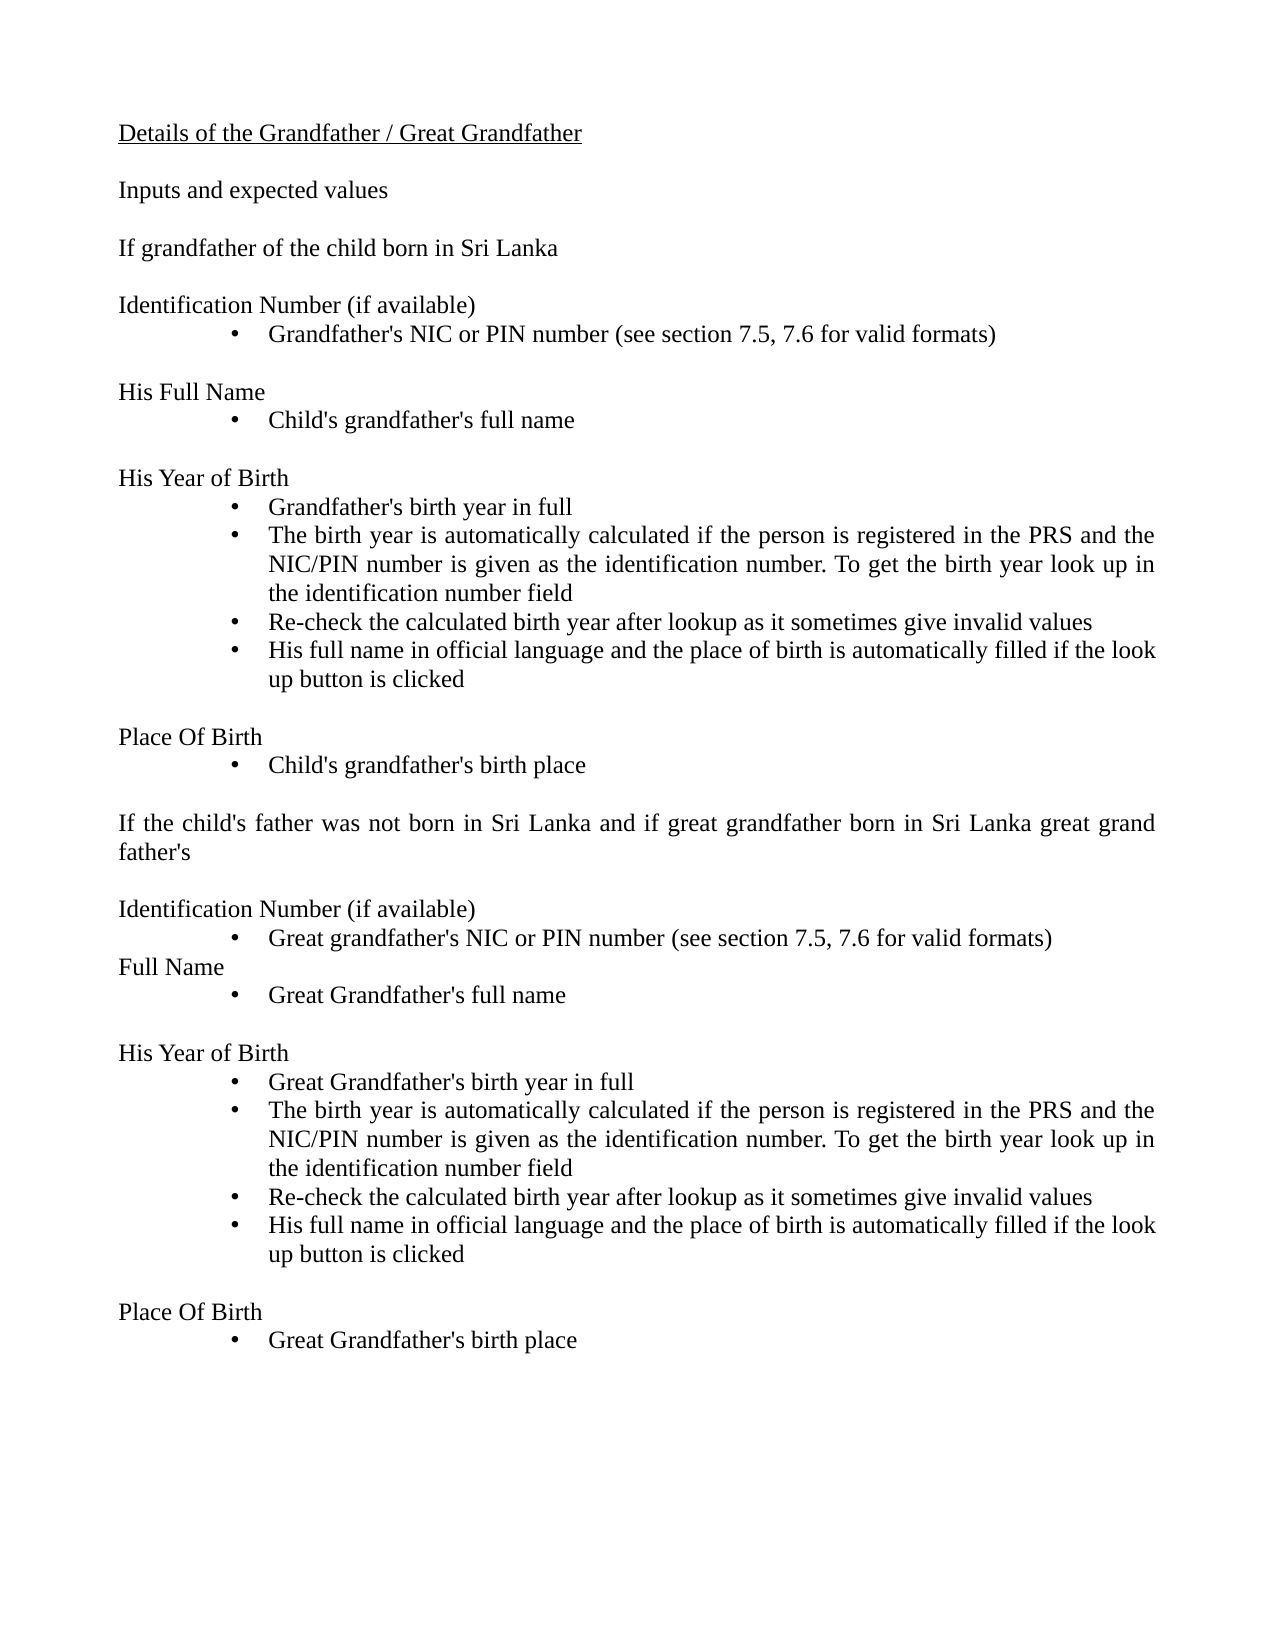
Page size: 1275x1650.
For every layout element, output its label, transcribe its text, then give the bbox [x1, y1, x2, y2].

text Identification Number (if available) [118, 894, 1157, 923]
text Inputs and expected values [118, 176, 1157, 204]
list The birth year is automatically calculated if the person is registered in the PRS and the NIC/PIN number is given as the identification number. To get the birth year look up in the identification number field [231, 1096, 1157, 1182]
list His full name in official language and the place of birth is automatically filled if the look up button is clicked [231, 1211, 1157, 1268]
list Great Grandfather's birth place [231, 1326, 1157, 1354]
list Grandfather's NIC or PIN number (see section 7.5, 7.6 for valid formats) [231, 319, 1157, 348]
list His full name in official language and the place of birth is automatically filled if the look up button is clicked [231, 636, 1157, 693]
text Identification Number (if available) [118, 291, 1157, 319]
text His Full Name [118, 377, 1157, 406]
list Great Grandfather's full name [231, 981, 1157, 1009]
text His Year of Birth [118, 1038, 1157, 1067]
list Grandfather's birth year in full [231, 492, 1157, 521]
text Place Of Birth [118, 1297, 1157, 1326]
text Place Of Birth [118, 722, 1157, 751]
text His Year of Birth [118, 463, 1157, 492]
list Great grandfather's NIC or PIN number (see section 7.5, 7.6 for valid formats) [231, 923, 1157, 952]
list Great Grandfather's birth year in full [231, 1067, 1157, 1096]
text If the child's father was not born in Sri Lanka and if great grandfather born in Sri Lanka great grand father's [118, 808, 1157, 866]
text If grandfather of the child born in Sri Lanka [118, 233, 1157, 262]
list Re-check the calculated birth year after lookup as it sometimes give invalid values [231, 607, 1157, 636]
list Child's grandfather's birth place [231, 751, 1157, 779]
list The birth year is automatically calculated if the person is registered in the PRS and the NIC/PIN number is given as the identification number. To get the birth year look up in the identification number field [231, 521, 1157, 607]
text Details of the Grandfather / Great Grandfather [118, 118, 1157, 147]
text Full Name [118, 952, 1157, 981]
list Re-check the calculated birth year after lookup as it sometimes give invalid values [231, 1182, 1157, 1211]
list Child's grandfather's full name [231, 406, 1157, 434]
